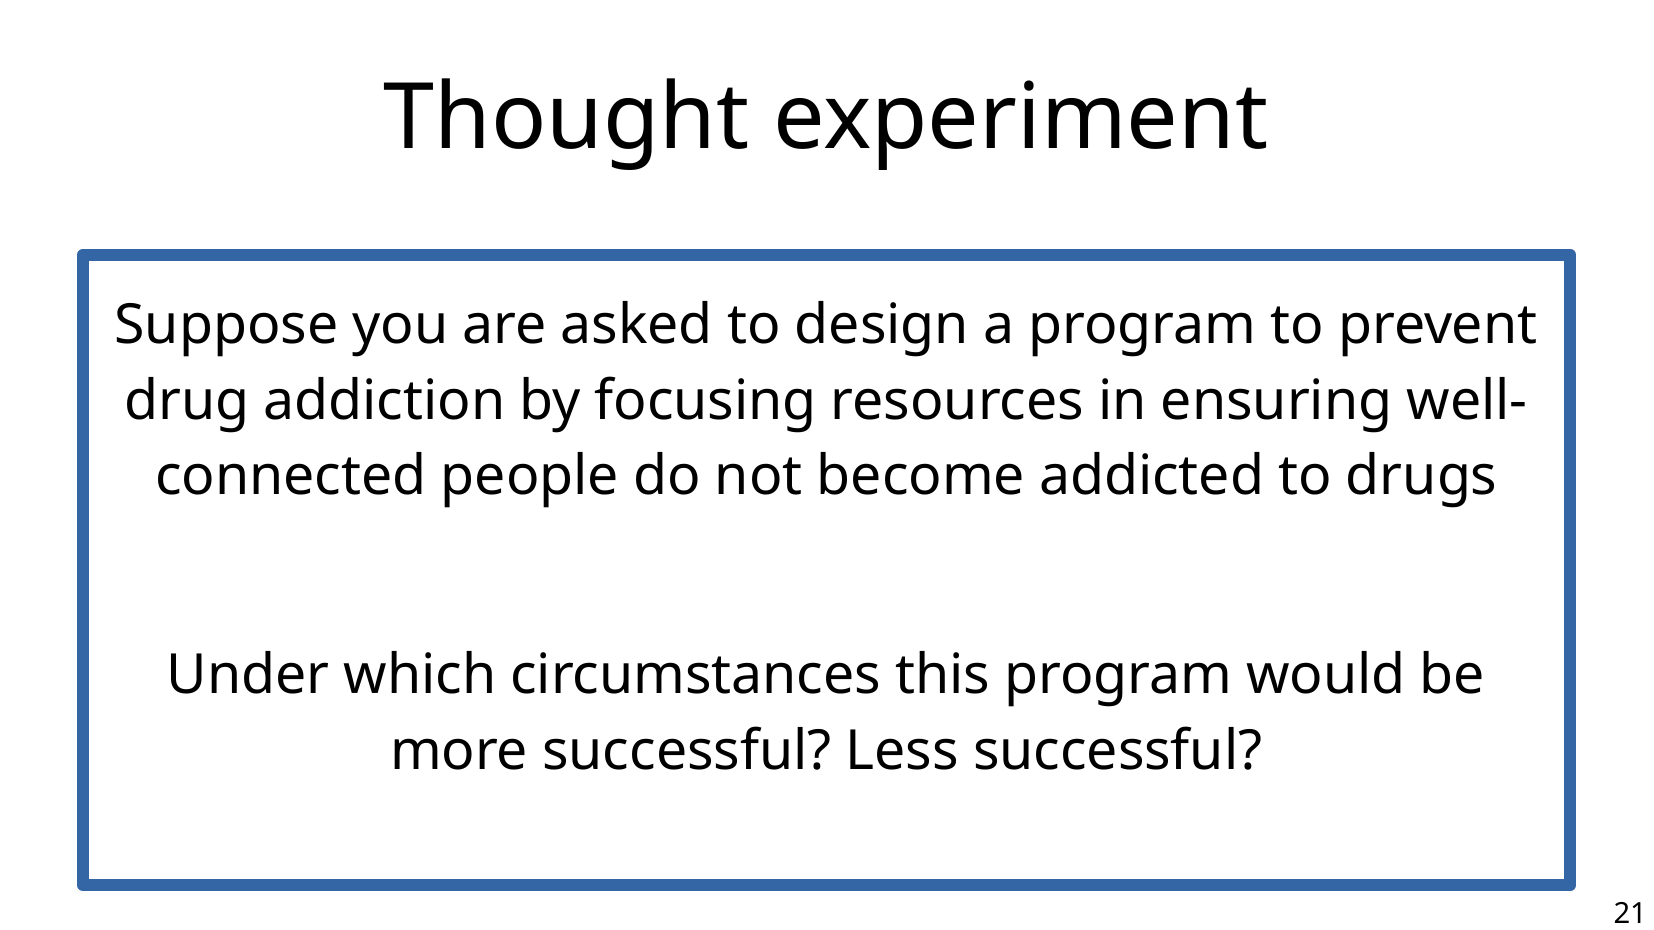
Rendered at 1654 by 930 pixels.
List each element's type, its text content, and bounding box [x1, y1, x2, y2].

title Thought experiment [82, 1, 1571, 225]
list Suppose you are asked to design a program to prevent drug addiction by focusing resources in ensuring well-connected people do not become addicted to drugs Under which circumstances this program would be more successful? Less successful? [82, 255, 1571, 886]
